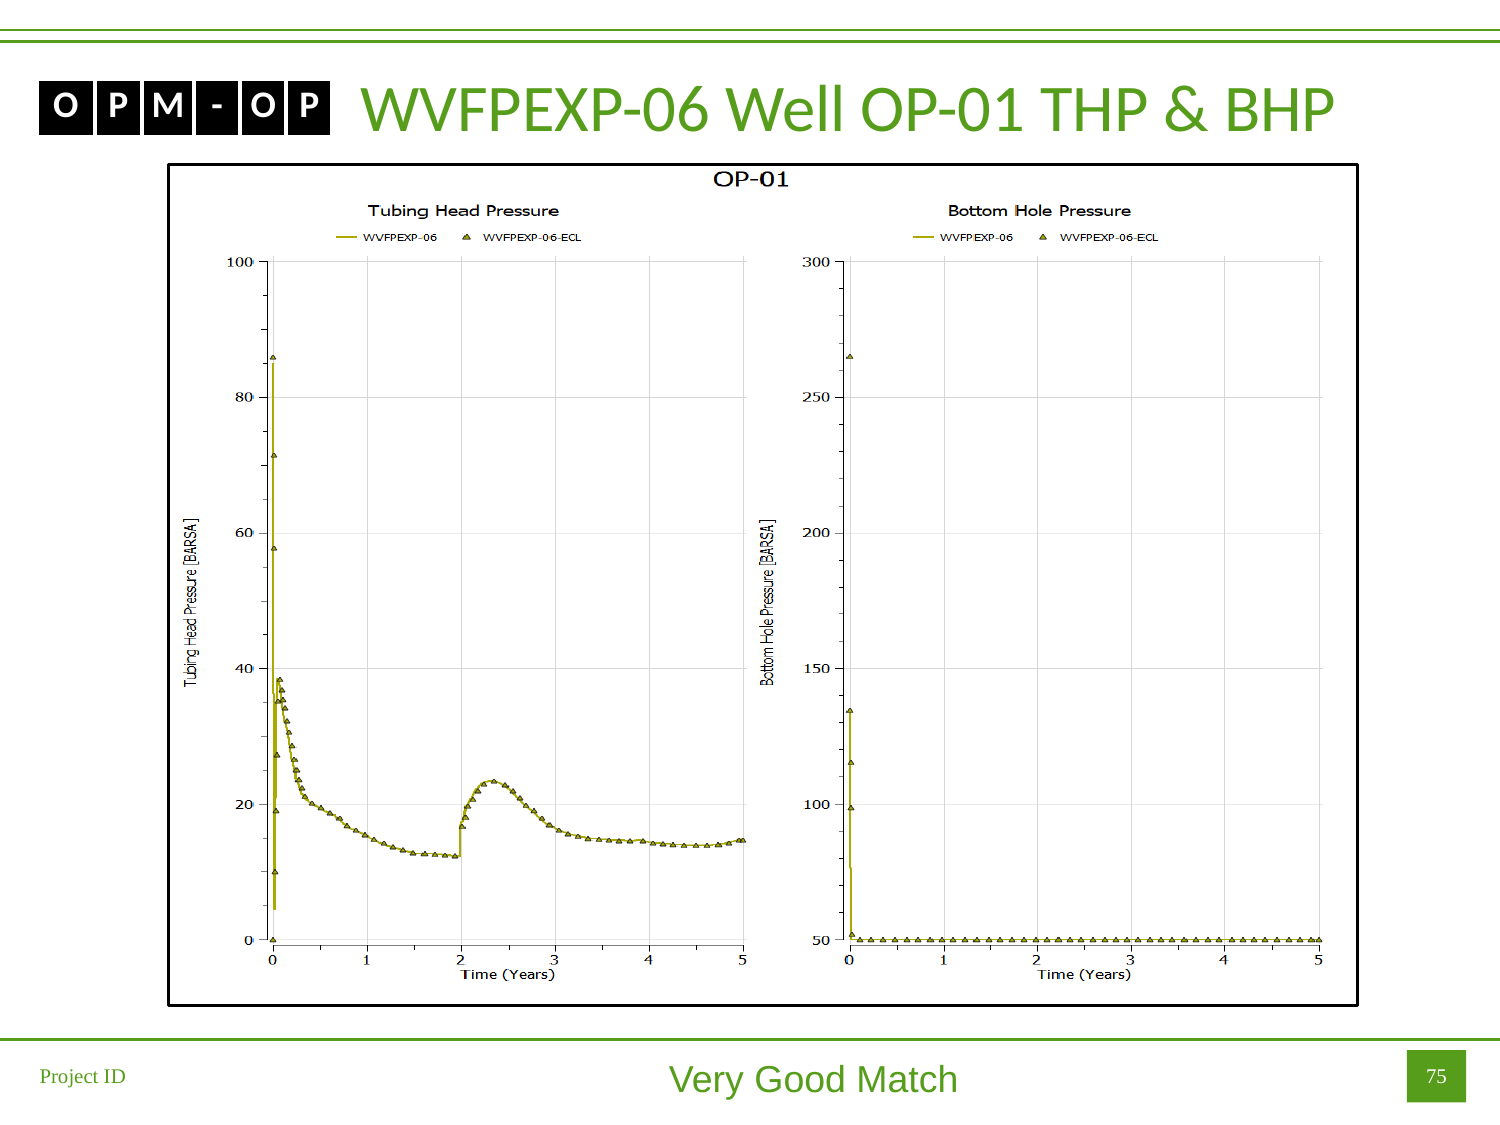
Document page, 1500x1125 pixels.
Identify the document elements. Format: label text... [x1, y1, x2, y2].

title WVFPEXP-06 Well OP-01 THP & BHP [360, 77, 1425, 153]
picture [169, 165, 1356, 1004]
text_box Very Good Match [268, 1051, 1360, 1109]
